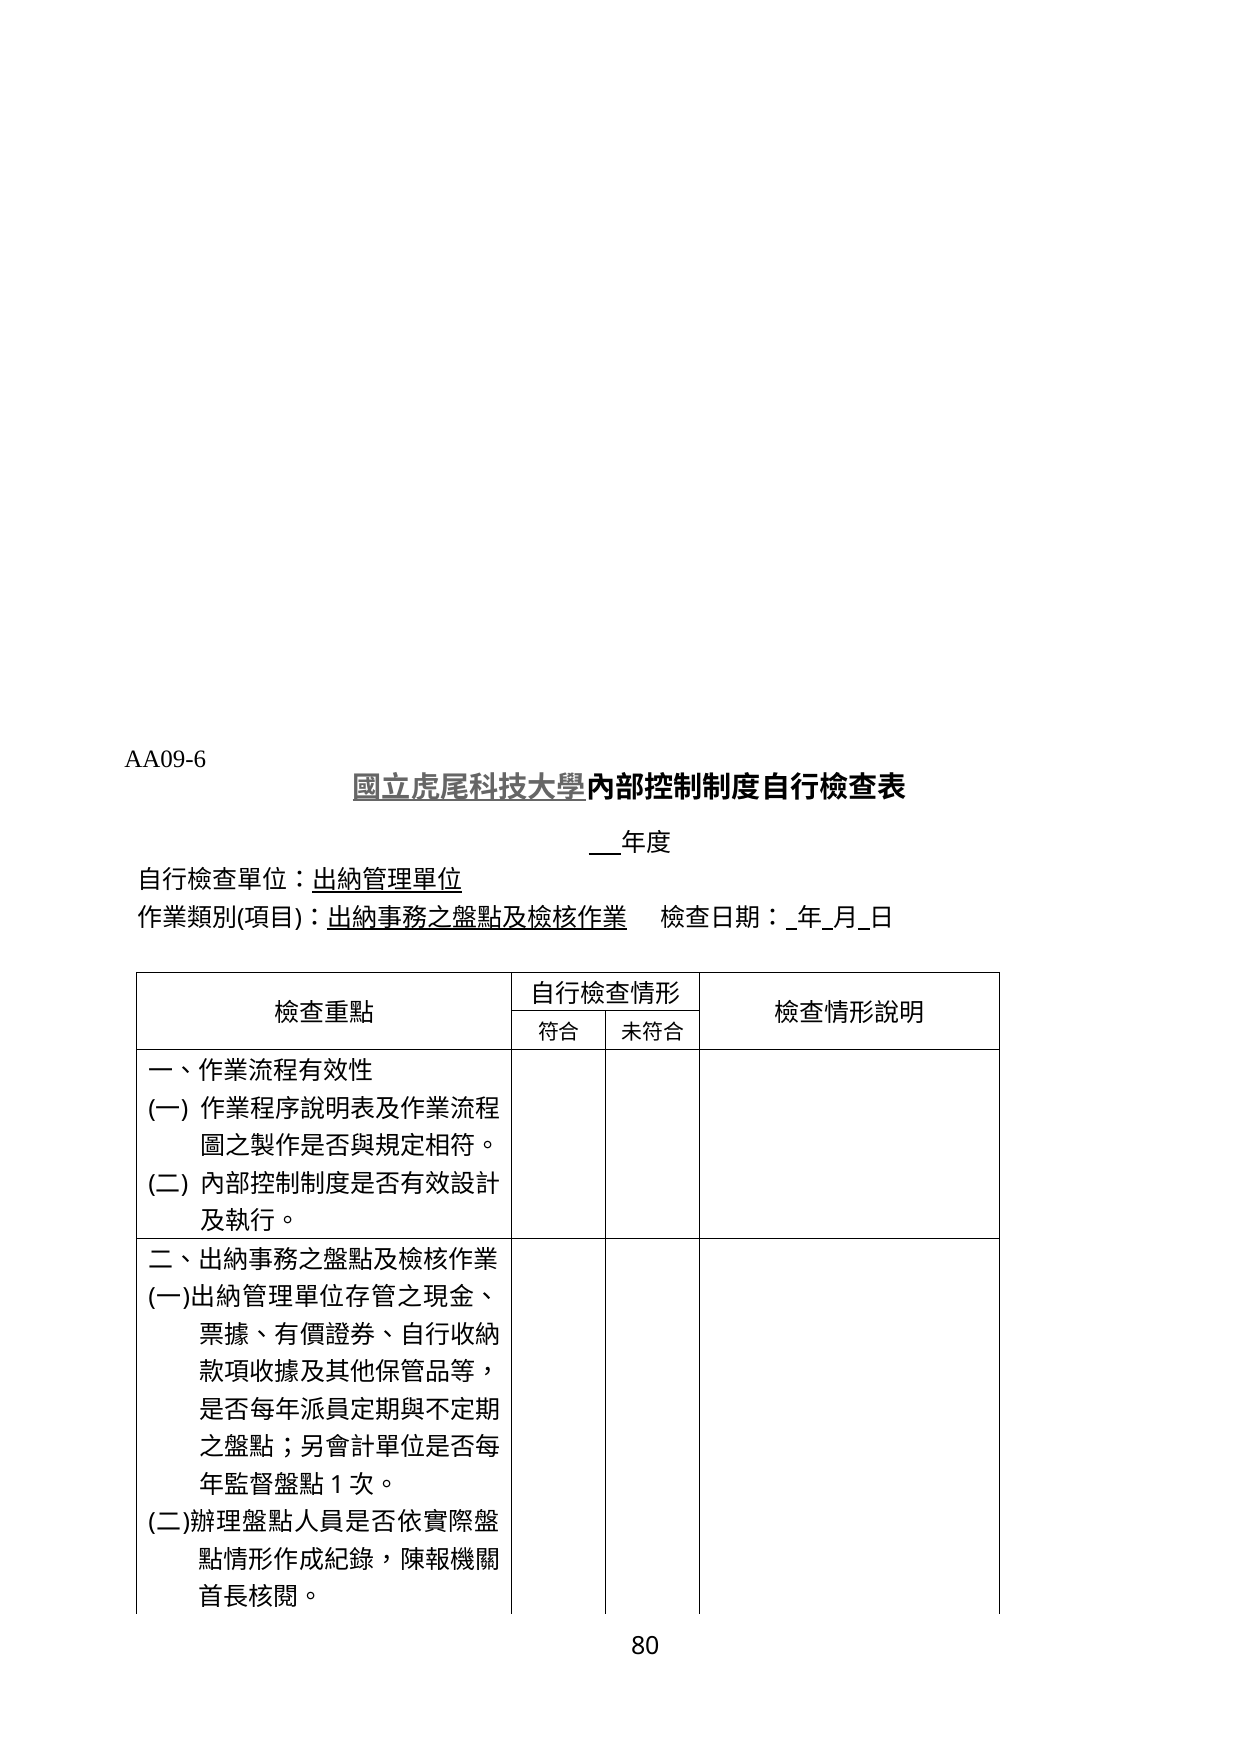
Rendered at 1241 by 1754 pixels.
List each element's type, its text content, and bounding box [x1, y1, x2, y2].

table_cell [512, 1501, 605, 1613]
table_cell [606, 1088, 699, 1237]
table_cell [606, 1050, 699, 1087]
table_cell [700, 1088, 999, 1237]
table_cell 二、出納事務之盤點及檢核作業 [137, 1239, 511, 1276]
table_header 檢查情形說明 [700, 973, 999, 1049]
table_cell [512, 1239, 605, 1276]
table_cell [700, 1276, 999, 1501]
table_header 檢查重點 [137, 973, 511, 1049]
table_cell [700, 1239, 999, 1276]
table_header 自行檢查情形 [512, 973, 699, 1010]
table_cell [512, 1276, 605, 1501]
table_cell (一)出納管理單位存管之現金、票據、有價證券、自行收納款項收據及其他保管品等，是否每年派員定期與不定期之盤點；另會計單位是否每年監督盤點1次。 [137, 1276, 511, 1501]
table_cell [606, 1276, 699, 1501]
table_cell 符合 [512, 1011, 605, 1049]
table_cell [512, 1088, 605, 1237]
text 國立虎尾科技大學內部控制制度自行檢查表 [137, 747, 1122, 822]
table_cell 作業程序說明表及作業流程圖之製作是否與規定相符。 內部控制制度是否有效設計及執行。 [137, 1088, 511, 1237]
text 自行檢查單位：出納管理單位 [137, 859, 1122, 897]
table_cell (二)辦理盤點人員是否依實際盤點情形作成紀錄，陳報機關首長核閱。 [137, 1501, 511, 1613]
text 作業類別(項目)：出納事務之盤點及檢核作業 檢查日期： 年 月 日 [137, 897, 1122, 934]
table_cell 一、作業流程有效性 [137, 1050, 511, 1087]
table_cell [606, 1239, 699, 1276]
table_cell [512, 1050, 605, 1087]
table_cell [700, 1501, 999, 1613]
text 年度 [137, 822, 1122, 859]
table_cell 未符合 [606, 1011, 699, 1049]
table_cell [700, 1050, 999, 1087]
text AA09-6 [77, 745, 253, 773]
table_cell [606, 1501, 699, 1613]
